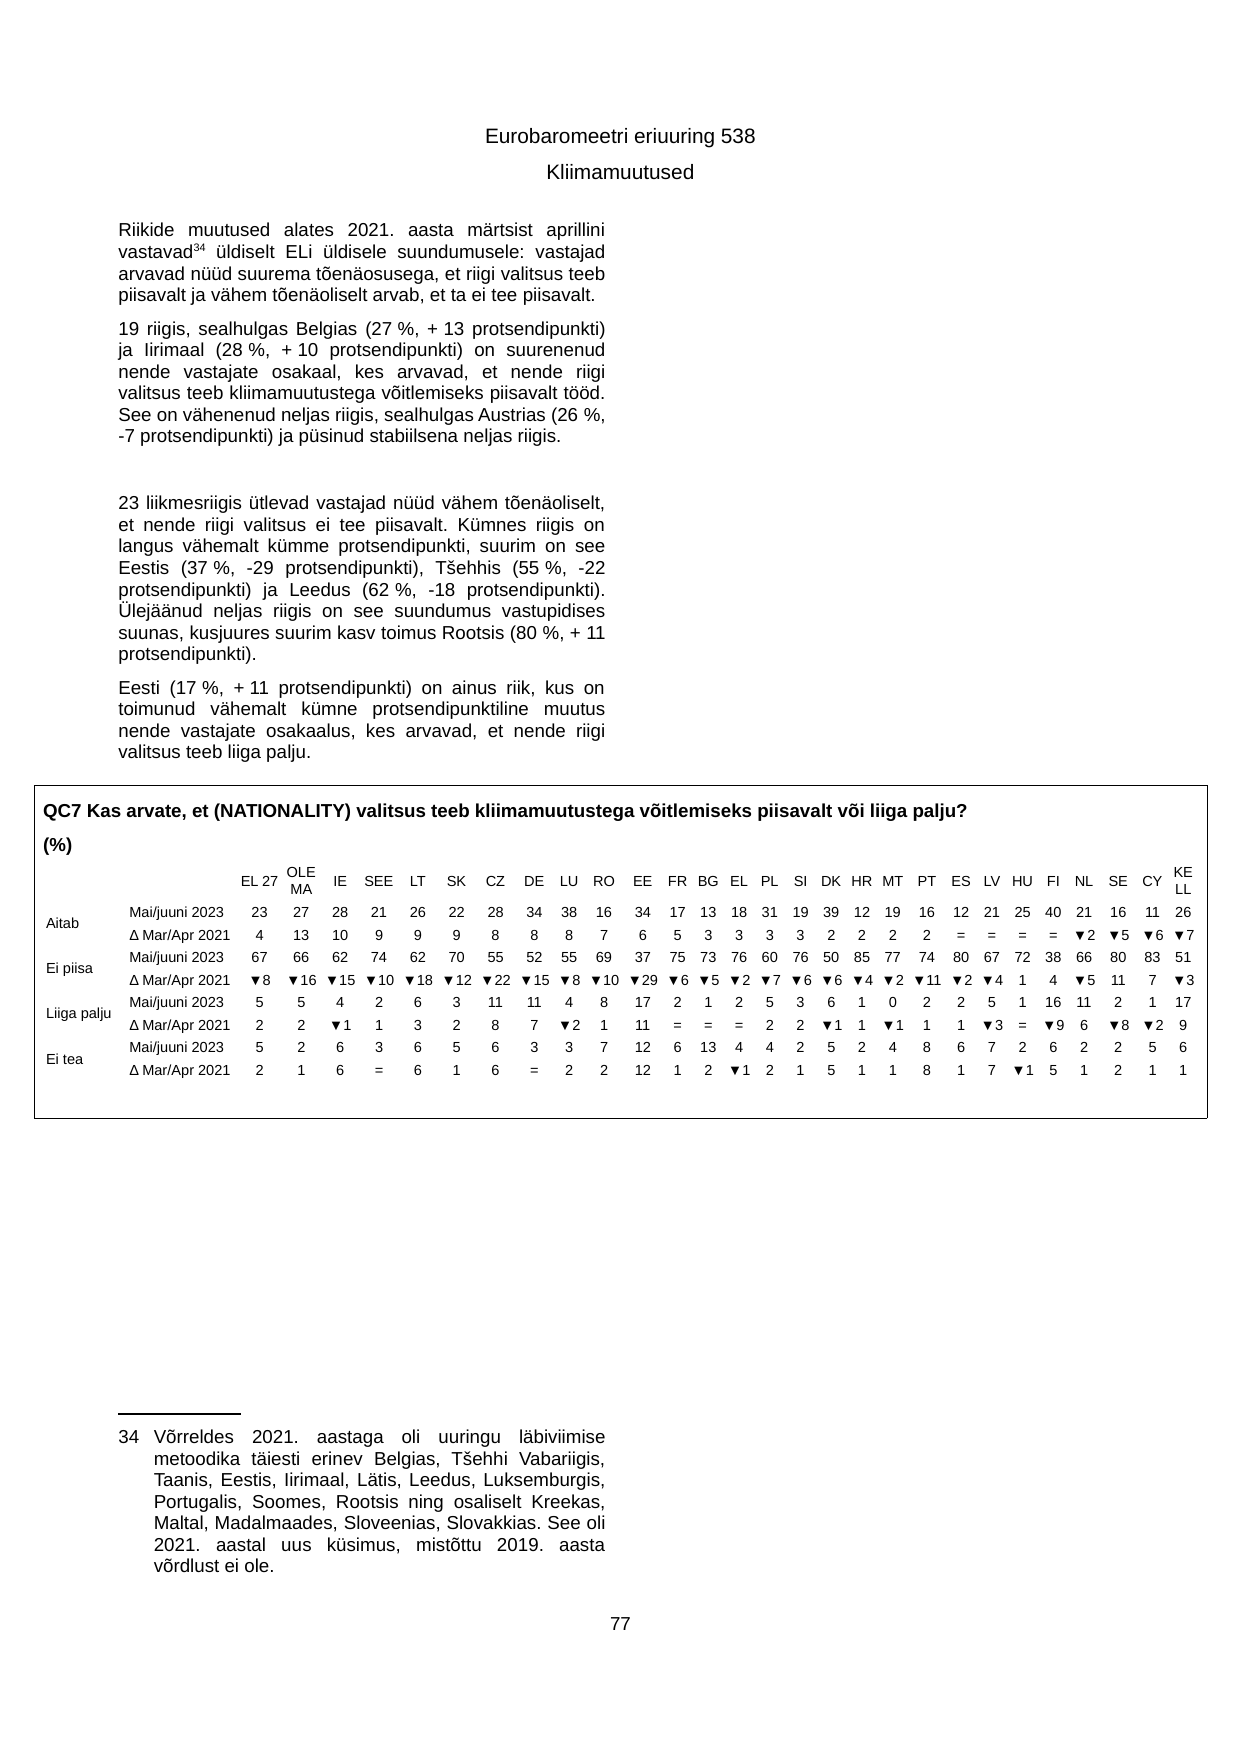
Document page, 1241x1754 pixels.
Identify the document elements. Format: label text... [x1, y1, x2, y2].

table_cell 6 [816, 991, 846, 1014]
table_cell Ei piisa [43, 946, 126, 991]
table_cell ▼1 [877, 1014, 908, 1036]
table_cell 72 [1007, 946, 1038, 968]
table_cell ▼8 [237, 969, 282, 991]
table_cell 1 [846, 1014, 877, 1036]
table_cell 76 [724, 946, 754, 968]
table_cell Mai/juuni 2023 [126, 1036, 237, 1059]
table_cell 3 [785, 923, 816, 946]
table_cell Mai/juuni 2023 [126, 901, 237, 923]
table_cell 6 [476, 1036, 515, 1059]
table_cell 2 [359, 991, 398, 1014]
table_cell 21 [976, 901, 1007, 923]
table_cell ▼8 [554, 969, 584, 991]
table_cell 62 [320, 946, 359, 968]
table_cell 25 [1007, 901, 1038, 923]
table_cell 62 [398, 946, 437, 968]
table_cell = [946, 923, 976, 946]
table_cell Ei tea [43, 1036, 126, 1081]
table_cell 23 [237, 901, 282, 923]
table_cell 3 [724, 923, 754, 946]
table_cell 6 [623, 923, 662, 946]
table_cell 1 [359, 1014, 398, 1036]
table_cell ▼1 [816, 1014, 846, 1036]
table_cell 6 [398, 991, 437, 1014]
table_header BG [693, 861, 723, 901]
table_cell 28 [320, 901, 359, 923]
table_cell 2 [846, 923, 877, 946]
table_cell ▼2 [554, 1014, 584, 1036]
table_cell 6 [1038, 1036, 1068, 1059]
table_header LT [398, 861, 437, 901]
table_cell Mai/juuni 2023 [126, 991, 237, 1014]
table_cell 22 [437, 901, 476, 923]
table_cell 3 [754, 923, 785, 946]
table_cell 7 [584, 1036, 623, 1059]
table_cell 2 [754, 1014, 785, 1036]
table_cell 6 [320, 1059, 359, 1081]
table_header PL [754, 861, 785, 901]
table_cell 1 [908, 1014, 946, 1036]
table_cell 1 [437, 1059, 476, 1081]
table_cell = [1007, 1014, 1038, 1036]
table_cell 7 [515, 1014, 553, 1036]
table_cell ▼12 [437, 969, 476, 991]
table_cell 4 [554, 991, 584, 1014]
table_cell 1 [693, 991, 723, 1014]
table_cell 8 [554, 923, 584, 946]
table_cell 9 [437, 923, 476, 946]
text QC7 Kas arvate, et (NATIONALITY) valitsus teeb kliimamuutustega võitlemiseks piisavalt või liiga palju? [43, 800, 1198, 822]
table_header KELL [1168, 861, 1198, 901]
table_header CY [1137, 861, 1168, 901]
text Riikide muutused alates 2021. aasta märtsist aprillini vastavad üldiselt ELi üldisele suundumusele: vastajad arvavad nüüd suurema tõenäosusega, et riigi valitsus teeb piisavalt ja vähem tõenäoliselt arvab, et ta ei tee piisavalt. [118, 219, 605, 306]
table_cell 17 [1168, 991, 1198, 1014]
table_cell 2 [554, 1059, 584, 1081]
table_cell Liiga palju [43, 991, 126, 1036]
table_cell 16 [584, 901, 623, 923]
table_cell ▼11 [908, 969, 946, 991]
table_cell 66 [282, 946, 320, 968]
table_cell 40 [1038, 901, 1068, 923]
table_cell 2 [584, 1059, 623, 1081]
table_header NL [1069, 861, 1099, 901]
table_cell 13 [282, 923, 320, 946]
table_cell 66 [1069, 946, 1099, 968]
table_cell 34 [515, 901, 553, 923]
table_cell 16 [1038, 991, 1068, 1014]
table_cell 52 [515, 946, 553, 968]
table_header SI [785, 861, 816, 901]
table_header PT [908, 861, 946, 901]
table_cell 26 [1168, 901, 1198, 923]
table_cell ▼15 [320, 969, 359, 991]
table_cell ▼22 [476, 969, 515, 991]
table_cell 3 [785, 991, 816, 1014]
table_cell 69 [584, 946, 623, 968]
table_cell 2 [437, 1014, 476, 1036]
table_cell 4 [1038, 969, 1068, 991]
table_cell 77 [877, 946, 908, 968]
table_cell = [359, 1059, 398, 1081]
table_cell 17 [623, 991, 662, 1014]
table_cell 6 [662, 1036, 693, 1059]
table_cell 9 [398, 923, 437, 946]
table_cell ▼4 [976, 969, 1007, 991]
table_cell 6 [946, 1036, 976, 1059]
table_cell 5 [816, 1059, 846, 1081]
table_cell 4 [724, 1036, 754, 1059]
table_header DK [816, 861, 846, 901]
table_cell = [1038, 923, 1068, 946]
table_cell 6 [476, 1059, 515, 1081]
table_cell 4 [754, 1036, 785, 1059]
table_cell 31 [754, 901, 785, 923]
table_cell ▼4 [846, 969, 877, 991]
table_cell ▼6 [785, 969, 816, 991]
table_cell ▼18 [398, 969, 437, 991]
table_cell = [515, 1059, 553, 1081]
table_cell ▼2 [946, 969, 976, 991]
table_cell ▼8 [1099, 1014, 1137, 1036]
table_cell 6 [320, 1036, 359, 1059]
table_cell 37 [623, 946, 662, 968]
table_cell ▼2 [724, 969, 754, 991]
table_cell 1 [877, 1059, 908, 1081]
table_cell 2 [282, 1014, 320, 1036]
table_cell 38 [554, 901, 584, 923]
table_cell 5 [976, 991, 1007, 1014]
table_cell 60 [754, 946, 785, 968]
table_cell 5 [237, 991, 282, 1014]
table_cell 0 [877, 991, 908, 1014]
table_header LU [554, 861, 584, 901]
table_cell 3 [437, 991, 476, 1014]
text (%) [43, 834, 1198, 855]
table_cell 5 [237, 1036, 282, 1059]
table_header LV [976, 861, 1007, 901]
table_cell Aitab [43, 901, 126, 946]
table_cell 27 [282, 901, 320, 923]
table_cell = [693, 1014, 723, 1036]
table_cell 1 [584, 1014, 623, 1036]
table_cell 5 [282, 991, 320, 1014]
table_header RO [584, 861, 623, 901]
table_cell 3 [398, 1014, 437, 1036]
table_cell 2 [724, 991, 754, 1014]
table_cell ▼1 [320, 1014, 359, 1036]
table_cell ▼1 [724, 1059, 754, 1081]
table_cell 12 [946, 901, 976, 923]
table_cell 1 [946, 1059, 976, 1081]
table_cell 11 [1099, 969, 1137, 991]
table_cell 2 [754, 1059, 785, 1081]
table_cell 1 [1069, 1059, 1099, 1081]
table_cell 1 [662, 1059, 693, 1081]
table_cell 7 [584, 923, 623, 946]
table_cell ▼6 [1137, 923, 1168, 946]
table_cell 2 [282, 1036, 320, 1059]
table_cell 13 [693, 1036, 723, 1059]
table_cell 2 [1007, 1036, 1038, 1059]
table_cell ▼10 [584, 969, 623, 991]
table_header [43, 861, 126, 901]
table_cell = [1007, 923, 1038, 946]
table_cell ▼7 [754, 969, 785, 991]
table_cell 8 [584, 991, 623, 1014]
table_header EL 27 [237, 861, 282, 901]
table_cell 83 [1137, 946, 1168, 968]
table_cell 16 [1099, 901, 1137, 923]
table_cell ▼5 [1069, 969, 1099, 991]
table_cell 67 [976, 946, 1007, 968]
table_header HU [1007, 861, 1038, 901]
table_cell 17 [662, 901, 693, 923]
table_cell 2 [785, 1014, 816, 1036]
table_cell 19 [877, 901, 908, 923]
table_cell 39 [816, 901, 846, 923]
table_header MT [877, 861, 908, 901]
table_cell 3 [554, 1036, 584, 1059]
table_cell 9 [1168, 1014, 1198, 1036]
table_cell 55 [476, 946, 515, 968]
table_header DE [515, 861, 553, 901]
text 19 riigis, sealhulgas Belgias (27 %, + 13 protsendipunkti) ja Iirimaal (28 %, + 10 protsendipunkti) on suurenenud nende vastajate osakaal, kes arvavad, et nende riigi valitsus teeb kliimamuutustega võitlemiseks piisavalt tööd. See on vähenenud neljas riigis, sealhulgas Austrias (26 %, -7 protsendipunkti) ja püsinud stabiilsena neljas riigis. [118, 317, 605, 447]
table_header SK [437, 861, 476, 901]
table_cell 51 [1168, 946, 1198, 968]
table_cell 1 [1137, 991, 1168, 1014]
table_cell ▼7 [1168, 923, 1198, 946]
table_cell 10 [320, 923, 359, 946]
table_cell 6 [398, 1036, 437, 1059]
table_cell 28 [476, 901, 515, 923]
table_cell 2 [877, 923, 908, 946]
table_cell 5 [816, 1036, 846, 1059]
table_cell ▼2 [1137, 1014, 1168, 1036]
table_cell 2 [1099, 991, 1137, 1014]
table_cell 8 [476, 1014, 515, 1036]
table_cell 75 [662, 946, 693, 968]
table_header EE [623, 861, 662, 901]
table_cell 2 [908, 923, 946, 946]
table_cell ▼10 [359, 969, 398, 991]
table_cell 1 [1137, 1059, 1168, 1081]
table_cell = [976, 923, 1007, 946]
table_cell 2 [946, 991, 976, 1014]
table_header CZ [476, 861, 515, 901]
table_cell = [662, 1014, 693, 1036]
table_cell 19 [785, 901, 816, 923]
table_cell 16 [908, 901, 946, 923]
table_cell 5 [1137, 1036, 1168, 1059]
table_cell 8 [515, 923, 553, 946]
table_cell 18 [724, 901, 754, 923]
table_cell 4 [237, 923, 282, 946]
table_cell 1 [1007, 969, 1038, 991]
table_cell 1 [1007, 991, 1038, 1014]
table_cell 1 [946, 1014, 976, 1036]
table_cell 80 [946, 946, 976, 968]
table_cell ▼5 [1099, 923, 1137, 946]
text Võrreldes 2021. aastaga oli uuringu läbiviimise metoodika täiesti erinev Belgias, Tšehhi Vabariigis, Taanis, Eestis, Iirimaal, Lätis, Leedus, Luksemburgis, Portugalis, Soomes, Rootsis ning osaliselt Kreekas, Maltal, Madalmaades, Sloveenias, Slovakkias. See oli 2021. aastal uus küsimus, mistõttu 2019. aasta võrdlust ei ole. [118, 1426, 605, 1577]
table_cell 85 [846, 946, 877, 968]
table_cell 12 [623, 1059, 662, 1081]
table_cell 2 [1099, 1036, 1137, 1059]
table_cell ▼6 [662, 969, 693, 991]
table_cell 76 [785, 946, 816, 968]
table_cell Δ Mar/Apr 2021 [126, 1014, 237, 1036]
table_cell 2 [662, 991, 693, 1014]
table_cell 3 [693, 923, 723, 946]
table_cell ▼9 [1038, 1014, 1068, 1036]
table_cell 7 [1137, 969, 1168, 991]
table_cell Mai/juuni 2023 [126, 946, 237, 968]
table_cell 1 [282, 1059, 320, 1081]
table_cell 34 [623, 901, 662, 923]
table_cell 11 [623, 1014, 662, 1036]
table_cell 2 [816, 923, 846, 946]
table_cell ▼3 [976, 1014, 1007, 1036]
table_cell 2 [785, 1036, 816, 1059]
table_cell 8 [908, 1059, 946, 1081]
table_header ES [946, 861, 976, 901]
table_cell 11 [1137, 901, 1168, 923]
table_header HR [846, 861, 877, 901]
table_cell 6 [1069, 1014, 1099, 1036]
table_cell 12 [846, 901, 877, 923]
table_header FI [1038, 861, 1068, 901]
table_cell ▼1 [1007, 1059, 1038, 1081]
table_cell 1 [1168, 1059, 1198, 1081]
table_cell ▼29 [623, 969, 662, 991]
table_cell 2 [693, 1059, 723, 1081]
table_cell 21 [359, 901, 398, 923]
table_cell 2 [908, 991, 946, 1014]
table_cell 8 [476, 923, 515, 946]
text Eesti (17 %, + 11 protsendipunkti) on ainus riik, kus on toimunud vähemalt kümne protsendipunktiline muutus nende vastajate osakaalus, kes arvavad, et nende riigi valitsus teeb liiga palju. [118, 676, 605, 763]
table_cell 74 [359, 946, 398, 968]
table_cell 73 [693, 946, 723, 968]
table_cell ▼15 [515, 969, 553, 991]
table_header EL [724, 861, 754, 901]
table_cell 50 [816, 946, 846, 968]
table_cell ▼2 [1069, 923, 1099, 946]
table_cell 2 [1069, 1036, 1099, 1059]
table_cell 67 [237, 946, 282, 968]
table_cell 1 [846, 991, 877, 1014]
table_header OLEMA [282, 861, 320, 901]
table_cell 6 [1168, 1036, 1198, 1059]
table_cell 5 [662, 923, 693, 946]
table_cell 55 [554, 946, 584, 968]
table_cell ▼6 [816, 969, 846, 991]
table_cell 7 [976, 1036, 1007, 1059]
table_cell 5 [1038, 1059, 1068, 1081]
table_cell 3 [515, 1036, 553, 1059]
table_cell 9 [359, 923, 398, 946]
table_cell 80 [1099, 946, 1137, 968]
table_header FR [662, 861, 693, 901]
table_cell 38 [1038, 946, 1068, 968]
table_cell 2 [1099, 1059, 1137, 1081]
table_cell Δ Mar/Apr 2021 [126, 1059, 237, 1081]
table_cell 13 [693, 901, 723, 923]
text 23 liikmesriigis ütlevad vastajad nüüd vähem tõenäoliselt, et nende riigi valitsus ei tee piisavalt. Kümnes riigis on langus vähemalt kümme protsendipunkti, suurim on see Eestis (37 %, -29 protsendipunkti), Tšehhis (55 %, -22 protsendipunkti) ja Leedus (62 %, -18 protsendipunkti). Ülejäänud neljas riigis on see suundumus vastupidises suunas, kusjuures suurim kasv toimus Rootsis (80 %, + 11 protsendipunkti). [118, 492, 605, 664]
table_cell = [724, 1014, 754, 1036]
table_cell 1 [846, 1059, 877, 1081]
table_cell ▼5 [693, 969, 723, 991]
table_cell 12 [623, 1036, 662, 1059]
table_header [126, 861, 237, 901]
table_cell 7 [976, 1059, 1007, 1081]
table_cell 5 [437, 1036, 476, 1059]
table_cell 6 [398, 1059, 437, 1081]
table_cell 4 [877, 1036, 908, 1059]
table_header IE [320, 861, 359, 901]
table_cell 74 [908, 946, 946, 968]
table_cell 21 [1069, 901, 1099, 923]
table_cell ▼3 [1168, 969, 1198, 991]
table_cell 26 [398, 901, 437, 923]
table_cell 2 [846, 1036, 877, 1059]
table_cell ▼16 [282, 969, 320, 991]
table_cell 2 [237, 1014, 282, 1036]
table_cell 4 [320, 991, 359, 1014]
table_cell 11 [476, 991, 515, 1014]
table_cell 5 [754, 991, 785, 1014]
table_cell 11 [1069, 991, 1099, 1014]
table_cell 8 [908, 1036, 946, 1059]
table_cell 2 [237, 1059, 282, 1081]
table_header SEE [359, 861, 398, 901]
table_cell 11 [515, 991, 553, 1014]
table_header SE [1099, 861, 1137, 901]
table_cell Δ Mar/Apr 2021 [126, 969, 237, 991]
table_cell Δ Mar/Apr 2021 [126, 923, 237, 946]
table_cell 3 [359, 1036, 398, 1059]
table_cell ▼2 [877, 969, 908, 991]
table_cell 70 [437, 946, 476, 968]
table_cell 1 [785, 1059, 816, 1081]
